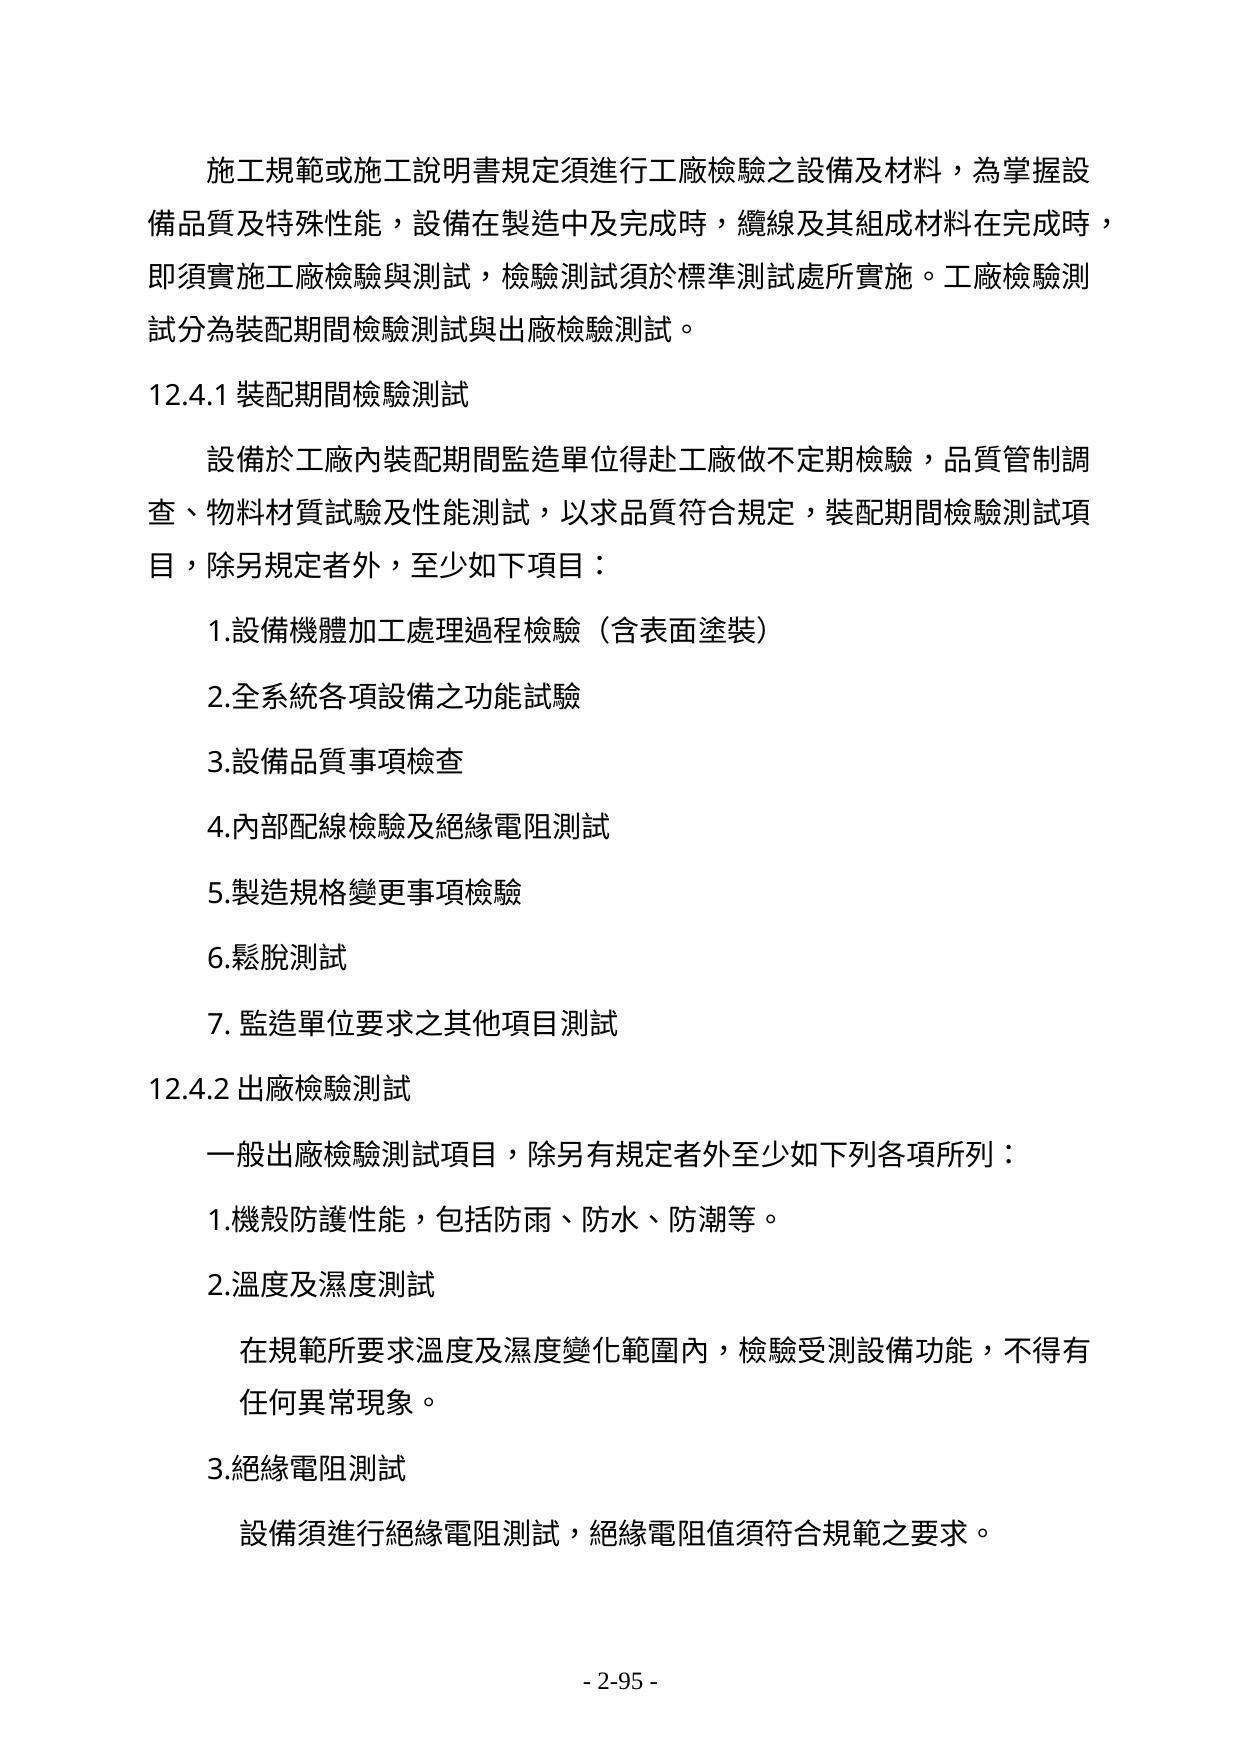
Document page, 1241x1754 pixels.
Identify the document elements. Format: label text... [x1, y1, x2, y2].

text 1.設備機體加工處理過程檢驗（含表面塗裝） [207, 608, 1092, 650]
text 3.設備品質事項檢查 [207, 739, 1092, 781]
text 4.內部配線檢驗及絕緣電阻測試 [207, 804, 1092, 846]
text 設備於工廠內裝配期間監造單位得赴工廠做不定期檢驗，品質管制調查、物料材質試驗及性能測試，以求品質符合規定，裝配期間檢驗測試項目，除另規定者外，至少如下項目： [148, 437, 1092, 585]
text 設備須進行絕緣電阻測試，絕緣電阻值須符合規範之要求。 [239, 1511, 1092, 1553]
text 施工規範或施工說明書規定須進行工廠檢驗之設備及材料，為掌握設備品質及特殊性能，設備在製造中及完成時，纜線及其組成材料在完成時，即須實施工廠檢驗與測試，檢驗測試須於標準測試處所實施。工廠檢驗測試分為裝配期間檢驗測試與出廠檢驗測試。 [148, 148, 1092, 348]
text 1.機殼防護性能，包括防雨、防水、防潮等。 [207, 1196, 1092, 1239]
text 3.絕緣電阻測試 [207, 1445, 1092, 1488]
text 2.溫度及濕度測試 [207, 1262, 1092, 1304]
text 6.鬆脫測試 [207, 935, 1092, 977]
subtitle 12.4.1裝配期間檢驗測試 [148, 371, 1092, 414]
text 2.全系統各項設備之功能試驗 [207, 673, 1092, 716]
subtitle 12.4.2出廠檢驗測試 [148, 1066, 1092, 1108]
text 5.製造規格變更事項檢驗 [207, 869, 1092, 912]
text 在規範所要求溫度及濕度變化範圍內，檢驗受測設備功能，不得有任何異常現象。 [239, 1327, 1092, 1422]
text 一般出廠檢驗測試項目，除另有規定者外至少如下列各項所列： [148, 1131, 1092, 1173]
text 7. 監造單位要求之其他項目測試 [207, 1000, 1092, 1043]
